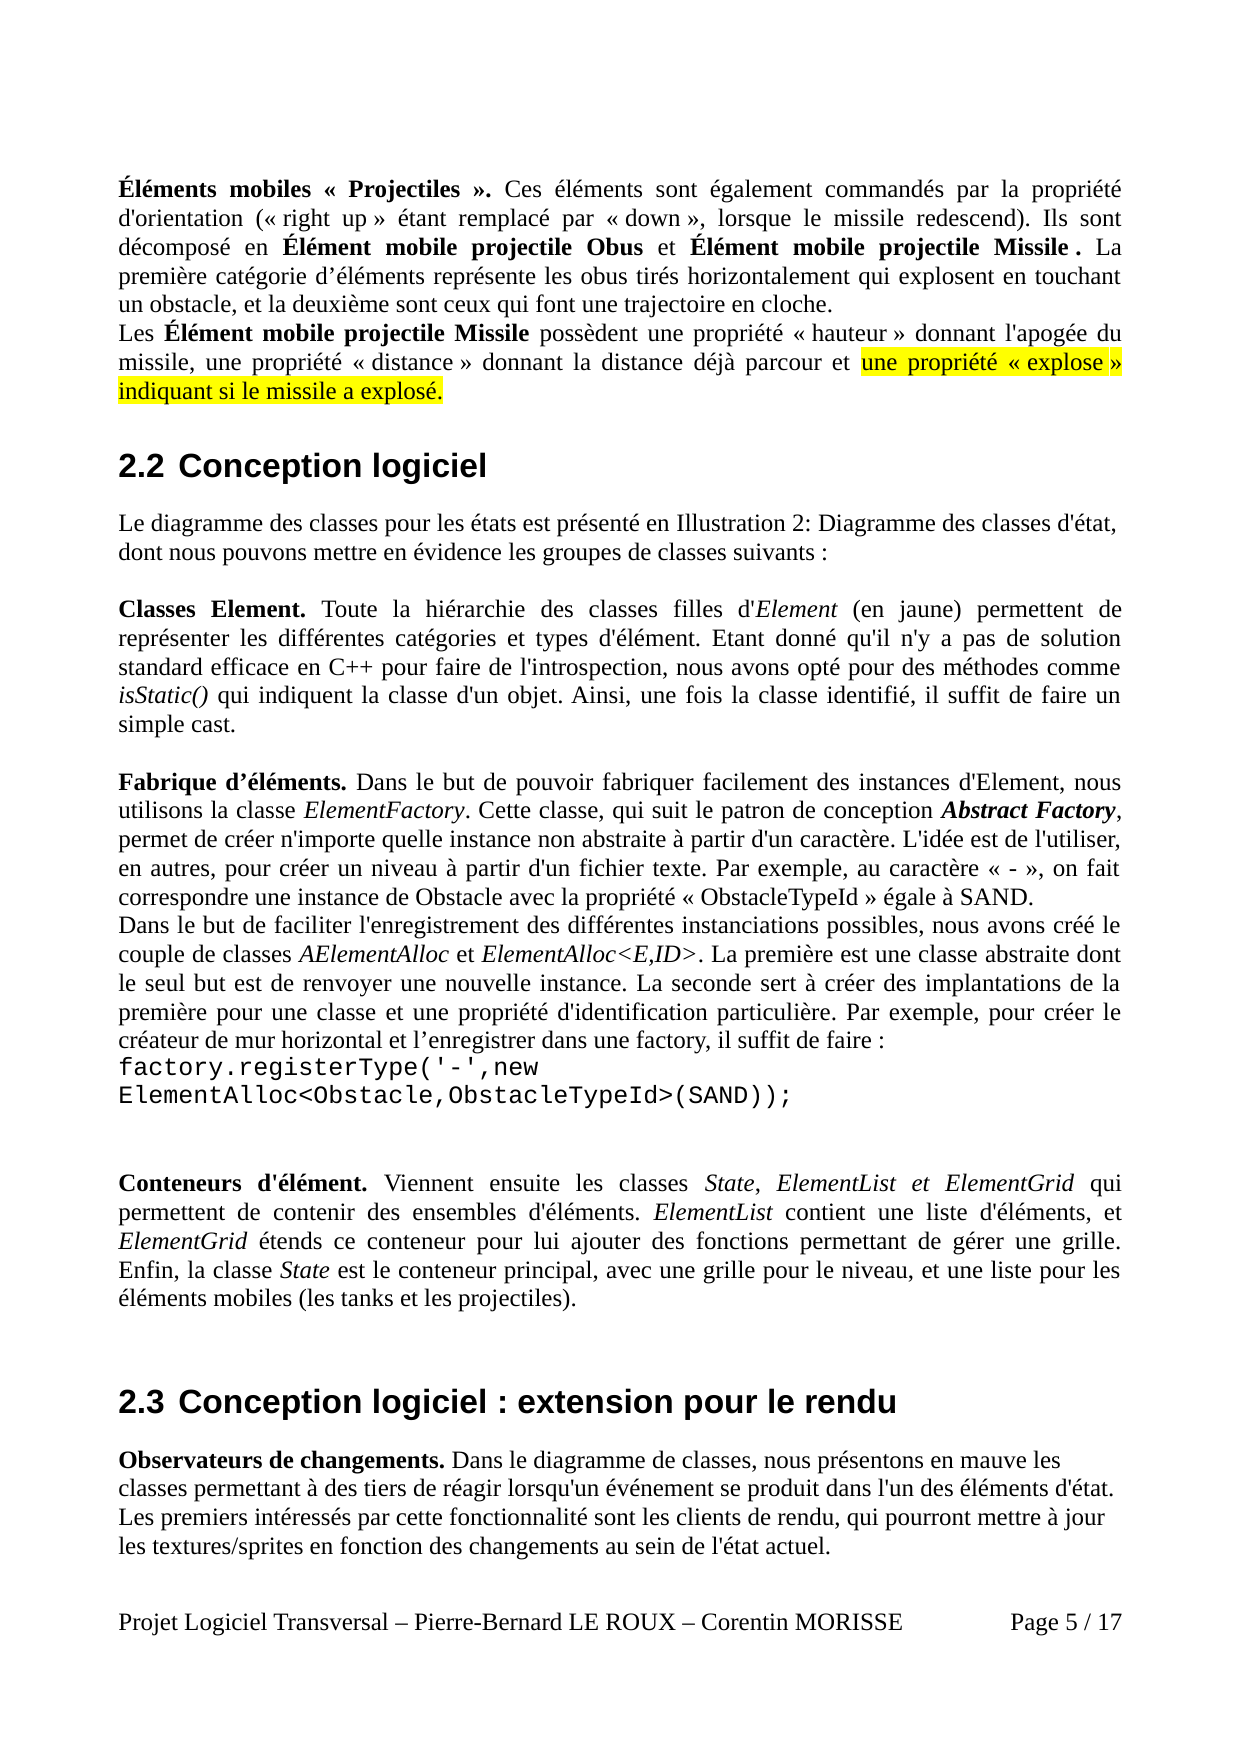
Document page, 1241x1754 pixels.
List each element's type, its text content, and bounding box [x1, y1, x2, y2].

text Éléments mobiles « Projectiles ». Ces éléments sont également commandés par la propriété d'orientation (« right up » étant remplacé par « down », lorsque le missile redescend). Ils sont décomposé en Élément mobile projectile Obus et Élément mobile projectile Missile . La première catégorie d’éléments représente les obus tirés horizontalement qui explosent en touchant un obstacle, et la deuxième sont ceux qui font une trajectoire en cloche. [118, 174, 1122, 318]
text Le diagramme des classes pour les états est présenté en Illustration 2: Diagramme des classes d'état, dont nous pouvons mettre en évidence les groupes de classes suivants : [118, 508, 1122, 566]
subtitle Conception logiciel : extension pour le rendu [118, 1382, 1122, 1421]
text Observateurs de changements. Dans le diagramme de classes, nous présentons en mauve les classes permettant à des tiers de réagir lorsqu'un événement se produit dans l'un des éléments d'état. Les premiers intéressés par cette fonctionnalité sont les clients de rendu, qui pourront mettre à jour les textures/sprites en fonction des changements au sein de l'état actuel. [118, 1445, 1122, 1560]
subtitle Conception logiciel [118, 446, 1122, 484]
text Dans le but de faciliter l'enregistrement des différentes instanciations possibles, nous avons créé le couple de classes AElementAlloc et ElementAlloc<E,ID>. La première est une classe abstraite dont le seul but est de renvoyer une nouvelle instance. La seconde sert à créer des implantations de la première pour une classe et une propriété d'identification particulière. Par exemple, pour créer le créateur de mur horizontal et l’enregistrer dans une factory, il suffit de faire : [118, 911, 1122, 1054]
text Fabrique d’éléments. Dans le but de pouvoir fabriquer facilement des instances d'Element, nous utilisons la classe ElementFactory. Cette classe, qui suit le patron de conception Abstract Factory, permet de créer n'importe quelle instance non abstraite à partir d'un caractère. L'idée est de l'utiliser, en autres, pour créer un niveau à partir d'un fichier texte. Par exemple, au caractère « - », on fait correspondre une instance de Obstacle avec la propriété « ObstacleTypeId » égale à SAND. [118, 767, 1122, 911]
text Classes Element. Toute la hiérarchie des classes filles d'Element (en jaune) permettent de représenter les différentes catégories et types d'élément. Etant donné qu'il n'y a pas de solution standard efficace en C++ pour faire de l'introspection, nous avons opté pour des méthodes comme isStatic() qui indiquent la classe d'un objet. Ainsi, une fois la classe identifié, il suffit de faire un simple cast. [118, 594, 1122, 738]
text Conteneurs d'élément. Viennent ensuite les classes State, ElementList et ElementGrid qui permettent de contenir des ensembles d'éléments. ElementList contient une liste d'éléments, et ElementGrid étends ce conteneur pour lui ajouter des fonctions permettant de gérer une grille. Enfin, la classe State est le conteneur principal, avec une grille pour le niveau, et une liste pour les éléments mobiles (les tanks et les projectiles). [118, 1168, 1122, 1312]
text Les Élément mobile projectile Missile possèdent une propriété « hauteur » donnant l'apogée du missile, une propriété « distance » donnant la distance déjà parcour et une propriété « explose » indiquant si le missile a explosé. [118, 318, 1122, 404]
text factory.registerType('-',new ElementAlloc<Obstacle,ObstacleTypeId>(SAND)); [118, 1054, 1122, 1111]
